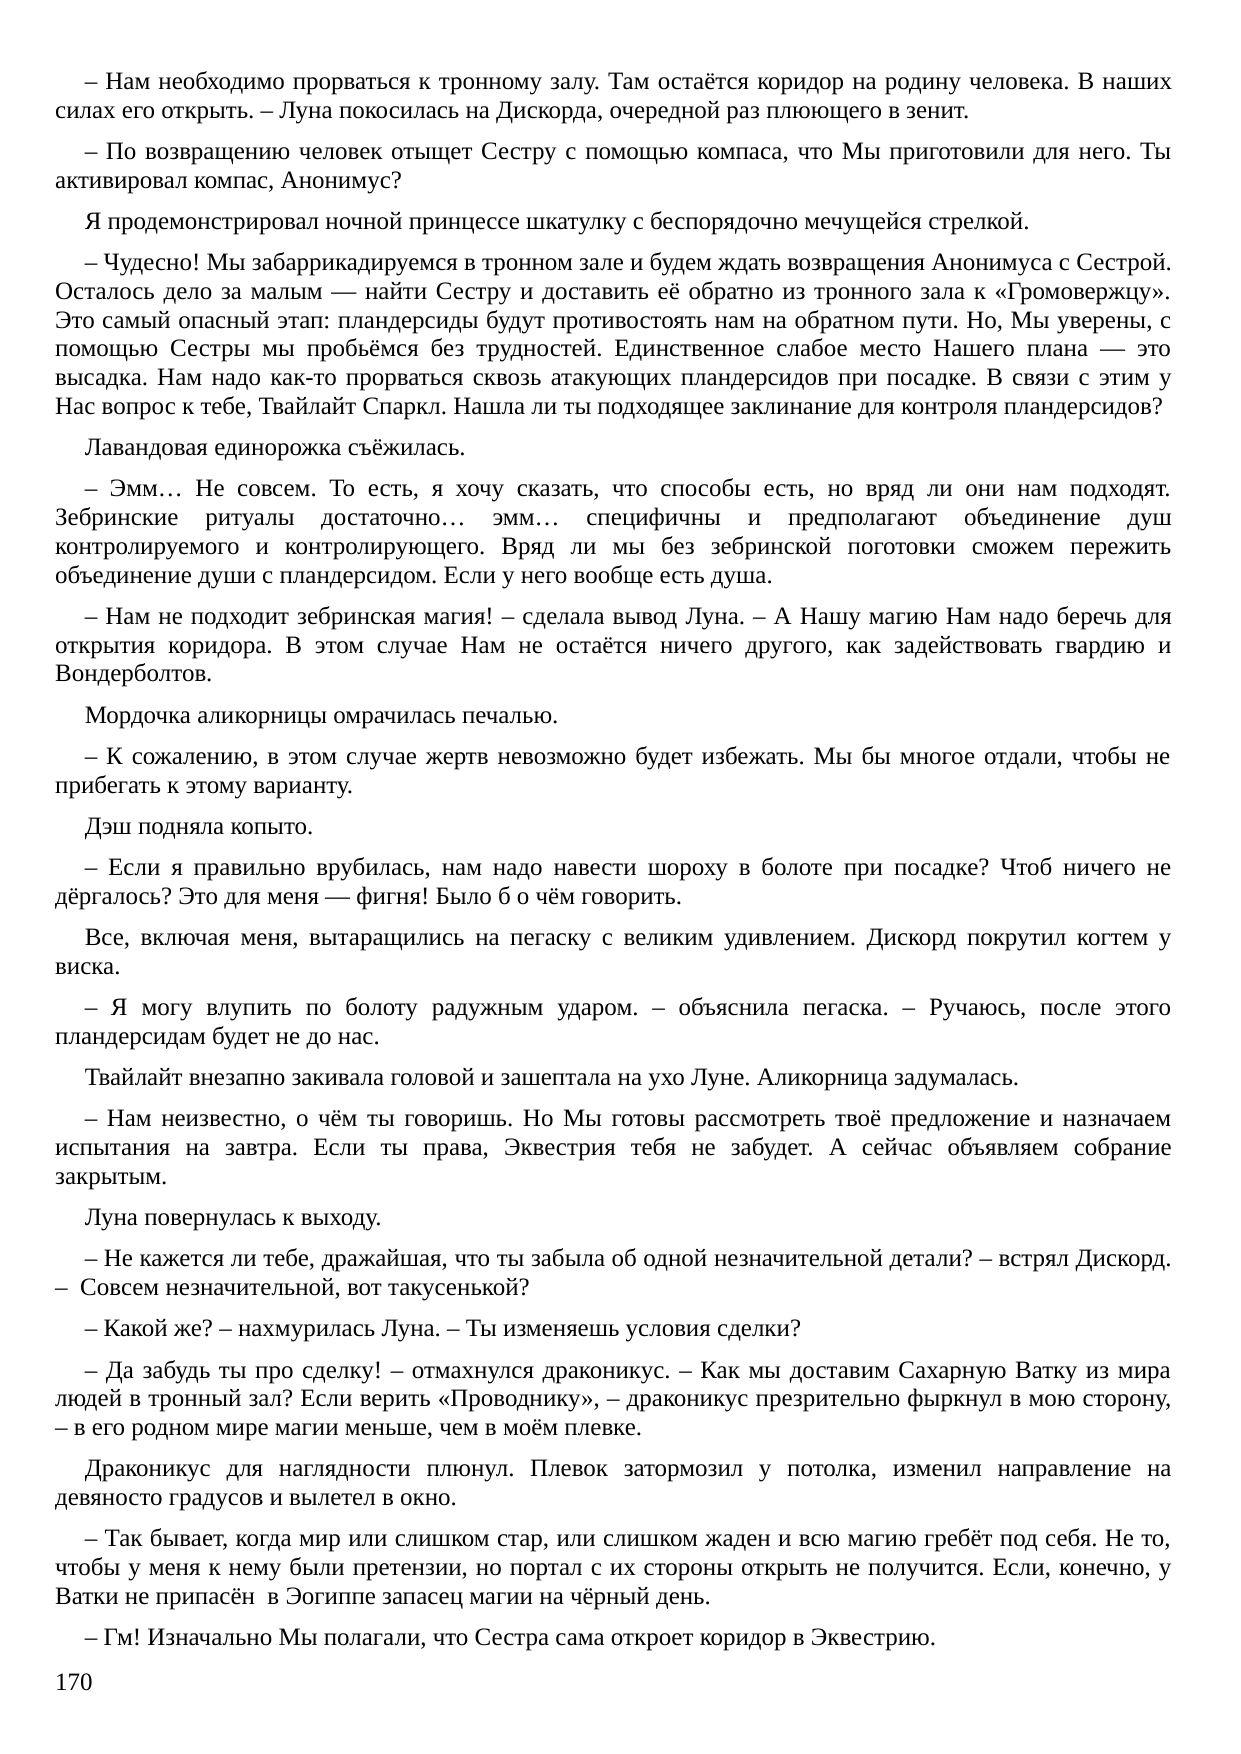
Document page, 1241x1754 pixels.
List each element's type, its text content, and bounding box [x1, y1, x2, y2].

text – Гм! Изначально Мы полагали, что Сестра сама откроет коридор в Эквестрию. [55, 1622, 1173, 1651]
text – По возвращению человек отыщет Сестру с помощью компаса, что Мы приготовили для него. Ты активировал компас, Анонимус? [55, 136, 1173, 193]
text – Так бывает, когда мир или слишком стар, или слишком жаден и всю магию гребёт под себя. Не то, чтобы у меня к нему были претензии, но портал с их стороны открыть не получится. Если, конечно, у Ватки не припасён в Эогиппе запасец магии на чёрный день. [55, 1523, 1173, 1610]
text – Я могу влупить по болоту радужным ударом. – объяснила пегаска. – Ручаюсь, после этого пландерсидам будет не до нас. [55, 992, 1173, 1050]
text – Какой же? – нахмурилась Луна. – Ты изменяешь условия сделки? [55, 1313, 1173, 1342]
text – К сожалению, в этом случае жертв невозможно будет избежать. Мы бы многое отдали, чтобы не прибегать к этому варианту. [55, 741, 1173, 798]
text – Нам не подходит зебринская магия! – сделала вывод Луна. – А Нашу магию Нам надо беречь для открытия коридора. В этом случае Нам не остаётся ничего другого, как задействовать гвардию и Вондерболтов. [55, 601, 1173, 687]
text – Эмм… Не совсем. То есть, я хочу сказать, что способы есть, но вряд ли они нам подходят. Зебринские ритуалы достаточно… эмм… специфичны и предполагают объединение душ контролируемого и контролирующего. Вряд ли мы без зебринской поготовки сможем пережить объединение души с пландерсидом. Если у него вообще есть душа. [55, 473, 1173, 588]
text – Нам неизвестно, о чём ты говоришь. Но Мы готовы рассмотреть твоё предложение и назначаем испытания на завтра. Если ты права, Эквестрия тебя не забудет. А сейчас объявляем собрание закрытым. [55, 1103, 1173, 1190]
text Мордочка аликорницы омрачилась печалью. [55, 700, 1173, 728]
text Лавандовая единорожка съёжилась. [55, 432, 1173, 461]
text – Чудесно! Мы забаррикадируемся в тронном зале и будем ждать возвращения Анонимуса с Сестрой. Осталось дело за малым — найти Сестру и доставить её обратно из тронного зала к «Громовержцу». Это самый опасный этап: пландерсиды будут противостоять нам на обратном пути. Но, Мы уверены, с помощью Сестры мы пробьёмся без трудностей. Единственное слабое место Нашего плана — это высадка. Нам надо как-то прорваться сквозь атакующих пландерсидов при посадке. В связи с этим у Нас вопрос к тебе, Твайлайт Спаркл. Нашла ли ты подходящее заклинание для контроля пландерсидов? [55, 247, 1173, 420]
text – Если я правильно врубилась, нам надо навести шороху в болоте при посадке? Чтоб ничего не дёргалось? Это для меня — фигня! Было б о чём говорить. [55, 852, 1173, 910]
text Я продемонстрировал ночной принцессе шкатулку с беспорядочно мечущейся стрелкой. [55, 206, 1173, 235]
text Драконикус для наглядности плюнул. Плевок затормозил у потолка, изменил направление на девяносто градусов и вылетел в окно. [55, 1453, 1173, 1511]
text – Нам необходимо прорваться к тронному залу. Там остаётся коридор на родину человека. В наших силах его открыть. – Луна покосилась на Дискорда, очередной раз плюющего в зенит. [55, 66, 1173, 123]
text – Не кажется ли тебе, дражайшая, что ты забыла об одной незначительной детали? – встрял Дискорд. – Совсем незначительной, вот такусенькой? [55, 1243, 1173, 1301]
text Дэш подняла копыто. [55, 811, 1173, 840]
text – Да забудь ты про сделку! – отмахнулся драконикус. – Как мы доставим Сахарную Ватку из мира людей в тронный зал? Если верить «Проводнику», – драконикус презрительно фыркнул в мою сторону, – в его родном мире магии меньше, чем в моём плевке. [55, 1355, 1173, 1441]
text Твайлайт внезапно закивала головой и зашептала на ухо Луне. Аликорница задумалась. [55, 1062, 1173, 1091]
text Луна повернулась к выходу. [55, 1202, 1173, 1231]
text Все, включая меня, вытаращились на пегаску с великим удивлением. Дискорд покрутил когтем у виска. [55, 922, 1173, 980]
